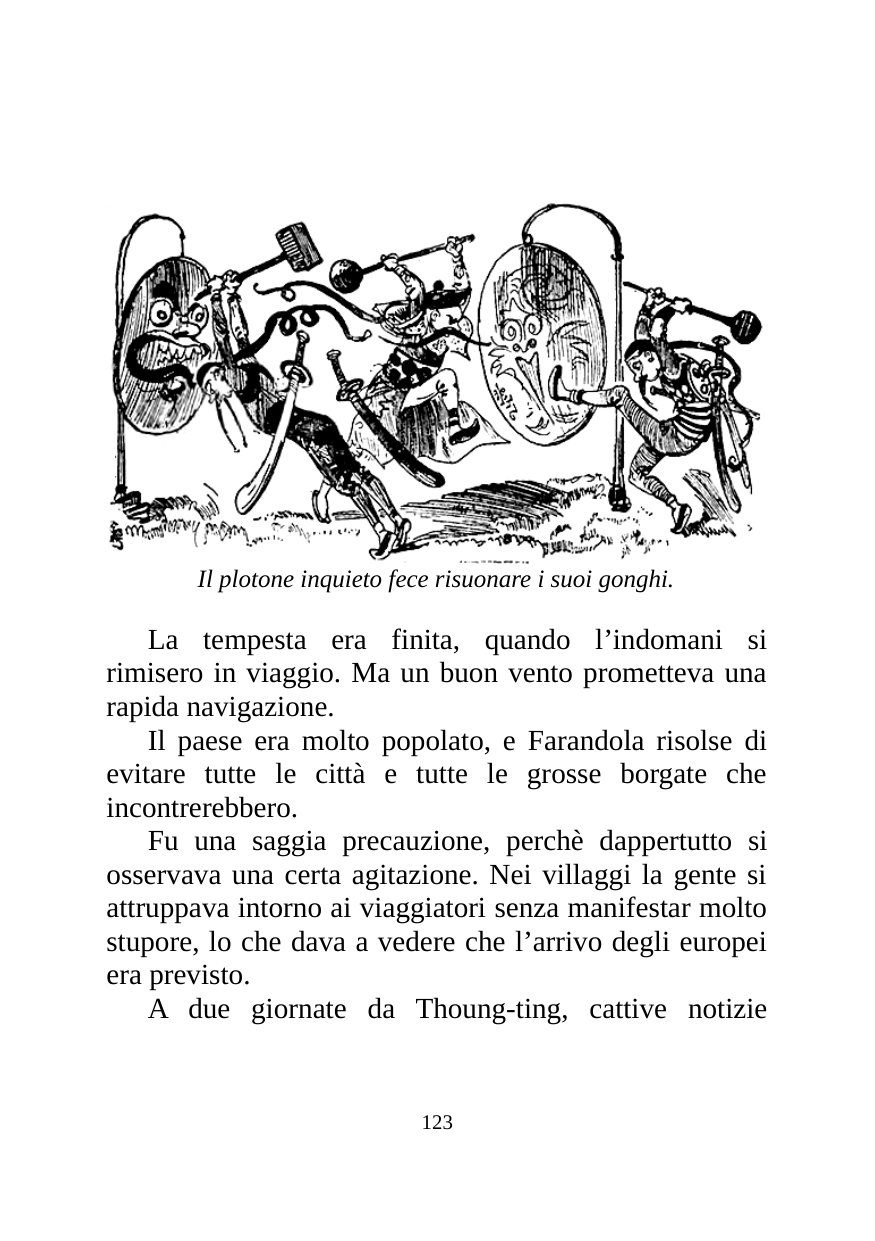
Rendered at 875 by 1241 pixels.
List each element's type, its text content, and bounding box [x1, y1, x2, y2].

text Fu una saggia precauzione, perchè dappertutto si osservava una certa agitazione. Nei villaggi la gente si attruppava intorno ai viaggiatori senza manifestar molto stupore, lo che dava a vedere che l’arrivo degli europei era previsto. [106, 823, 768, 991]
text Il paese era molto popolato, e Farandola risolse di evitare tutte le città e tutte le grosse borgate che incontrerebbero. [106, 723, 768, 823]
picture [106, 194, 768, 565]
text La tempesta era finita, quando l’indomani si rimisero in viaggio. Ma un buon vento prometteva una rapida navigazione. [106, 622, 768, 723]
text A due giornate da Thoung-ting, cattive notizie [106, 991, 768, 1024]
text Il plotone inquieto fece risuonare i suoi gonghi. [106, 565, 768, 593]
